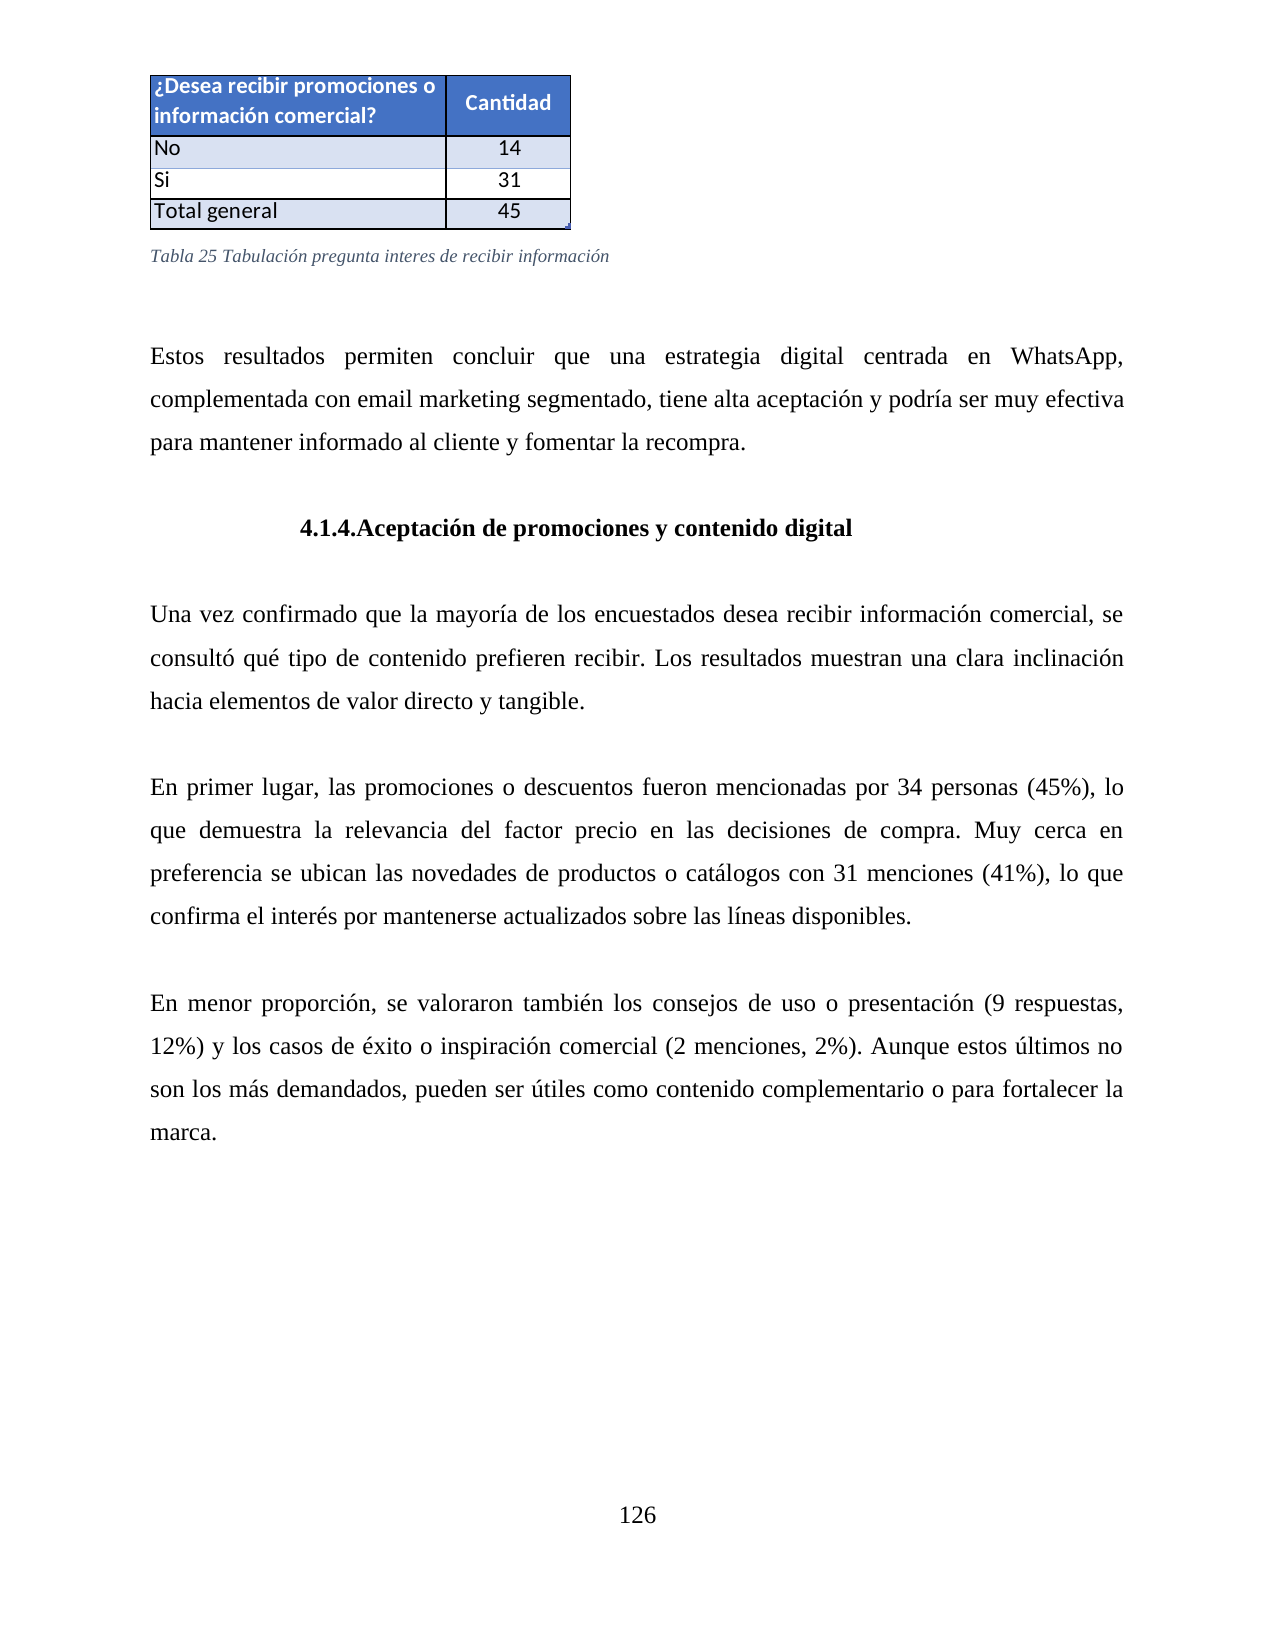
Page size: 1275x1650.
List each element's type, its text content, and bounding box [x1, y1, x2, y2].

text Estos resultados permiten concluir que una estrategia digital centrada en WhatsApp, complementada con email marketing segmentado, tiene alta aceptación y podría ser muy efectiva para mantener informado al cliente y fomentar la recompra. [150, 341, 1125, 456]
list Aceptación de promociones y contenido digital [300, 513, 1125, 542]
text En menor proporción, se valoraron también los consejos de uso o presentación (9 respuestas, 12%) y los casos de éxito o inspiración comercial (2 menciones, 2%). Aunque estos últimos no son los más demandados, pueden ser útiles como contenido complementario o para fortalecer la marca. [150, 988, 1125, 1146]
text En primer lugar, las promociones o descuentos fueron mencionadas por 34 personas (45%), lo que demuestra la relevancia del factor precio en las decisiones de compra. Muy cerca en preferencia se ubican las novedades de productos o catálogos con 31 menciones (41%), lo que confirma el interés por mantenerse actualizados sobre las líneas disponibles. [150, 772, 1125, 930]
text Tabla 25 Tabulación pregunta interes de recibir información [150, 244, 1125, 266]
text Una vez confirmado que la mayoría de los encuestados desea recibir información comercial, se consultó qué tipo de contenido prefieren recibir. Los resultados muestran una clara inclinación hacia elementos de valor directo y tangible. [150, 599, 1125, 714]
